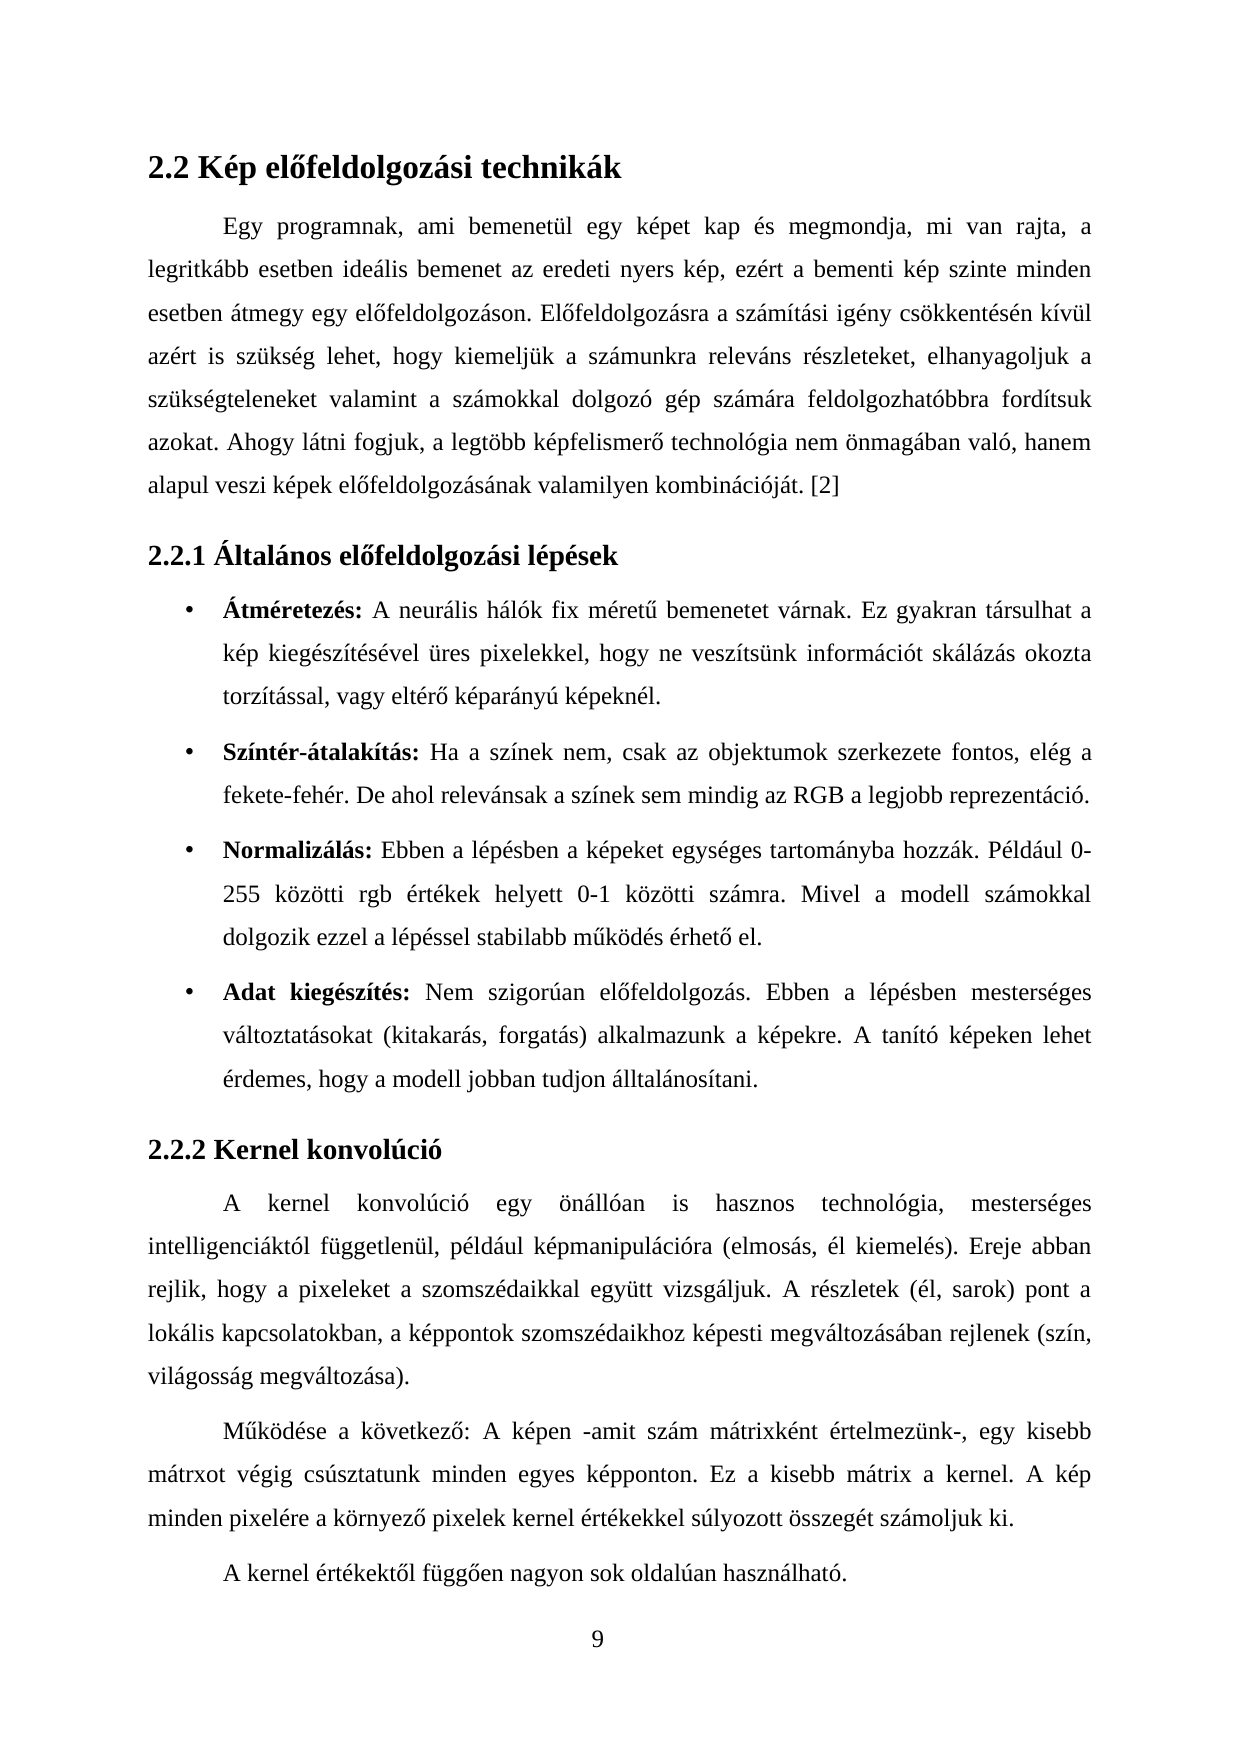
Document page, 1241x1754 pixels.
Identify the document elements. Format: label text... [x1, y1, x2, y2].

subtitle Általános előfeldolgozási lépések [148, 538, 1092, 572]
text A kernel konvolúció egy önállóan is hasznos technológia, mesterséges intelligenciáktól függetlenül, például képmanipulációra (elmosás, él kiemelés). Ereje abban rejlik, hogy a pixeleket a szomszédaikkal együtt vizsgáljuk. A részletek (él, sarok) pont a lokális kapcsolatokban, a képpontok szomszédaikhoz képesti megváltozásában rejlenek (szín, világosság megváltozása). [148, 1188, 1092, 1389]
text A kernel értékektől függően nagyon sok oldalúan használható. [148, 1558, 1092, 1587]
list Adat kiegészítés: Nem szigorúan előfeldolgozás. Ebben a lépésben mesterséges változtatásokat (kitakarás, forgatás) alkalmazunk a képekre. A tanító képeken lehet érdemes, hogy a modell jobban tudjon álltalánosítani. [185, 977, 1092, 1092]
text Működése a következő: A képen -amit szám mátrixként értelmezünk-, egy kisebb mátrxot végig csúsztatunk minden egyes képponton. Ez a kisebb mátrix a kernel. A kép minden pixelére a környező pixelek kernel értékekkel súlyozott összegét számoljuk ki. [148, 1416, 1092, 1531]
subtitle Kernel konvolúció [148, 1132, 1092, 1165]
text Egy programnak, ami bemenetül egy képet kap és megmondja, mi van rajta, a legritkább esetben ideális bemenet az eredeti nyers kép, ezért a bementi kép szinte minden esetben átmegy egy előfeldolgozáson. Előfeldolgozásra a számítási igény csökkentésén kívül azért is szükség lehet, hogy kiemeljük a számunkra releváns részleteket, elhanyagoljuk a szükségteleneket valamint a számokkal dolgozó gép számára feldolgozhatóbbra fordítsuk azokat. Ahogy látni fogjuk, a legtöbb képfelismerő technológia nem önmagában való, hanem alapul veszi képek előfeldolgozásának valamilyen kombinációját. [2] [148, 211, 1092, 499]
list Színtér-átalakítás: Ha a színek nem, csak az objektumok szerkezete fontos, elég a fekete-fehér. De ahol relevánsak a színek sem mindig az RGB a legjobb reprezentáció. [185, 737, 1092, 809]
list Normalizálás: Ebben a lépésben a képeket egységes tartományba hozzák. Például 0-255 közötti rgb értékek helyett 0-1 közötti számra. Mivel a modell számokkal dolgozik ezzel a lépéssel stabilabb működés érhető el. [185, 836, 1092, 951]
list Átméretezés: A neurális hálók fix méretű bemenetet várnak. Ez gyakran társulhat a kép kiegészítésével üres pixelekkel, hogy ne veszítsünk információt skálázás okozta torzítással, vagy eltérő képarányú képeknél. [185, 595, 1092, 710]
subtitle Kép előfeldolgozási technikák [148, 148, 1092, 186]
